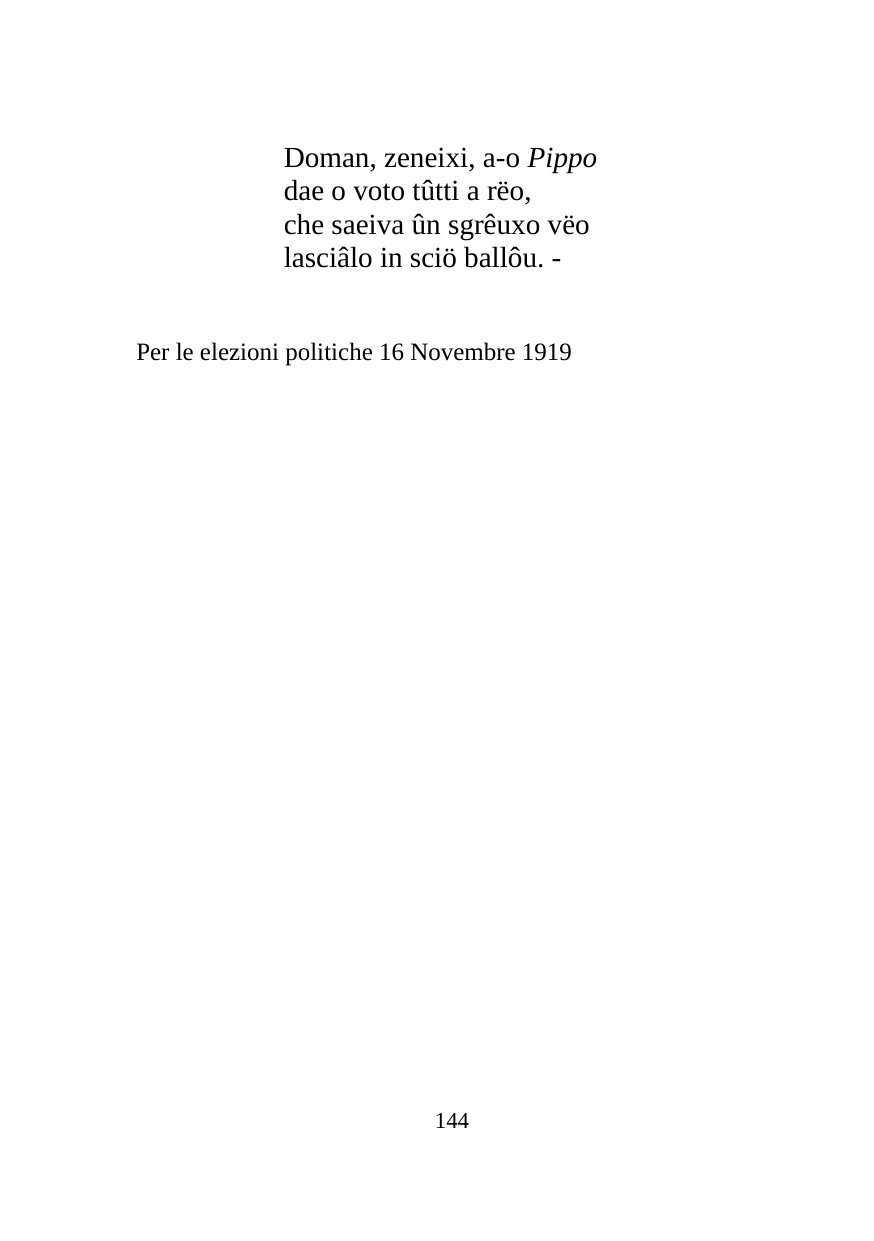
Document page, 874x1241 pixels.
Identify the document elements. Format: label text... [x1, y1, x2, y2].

text Per le elezioni politiche 16 Novembre 1919 [106, 337, 768, 365]
text Doman, zeneixi, a-o Pippo dae o voto tûtti a rëo, che saeiva ûn sgrêuxo vëo lasciâlo in sciö ballôu. - [283, 140, 768, 274]
